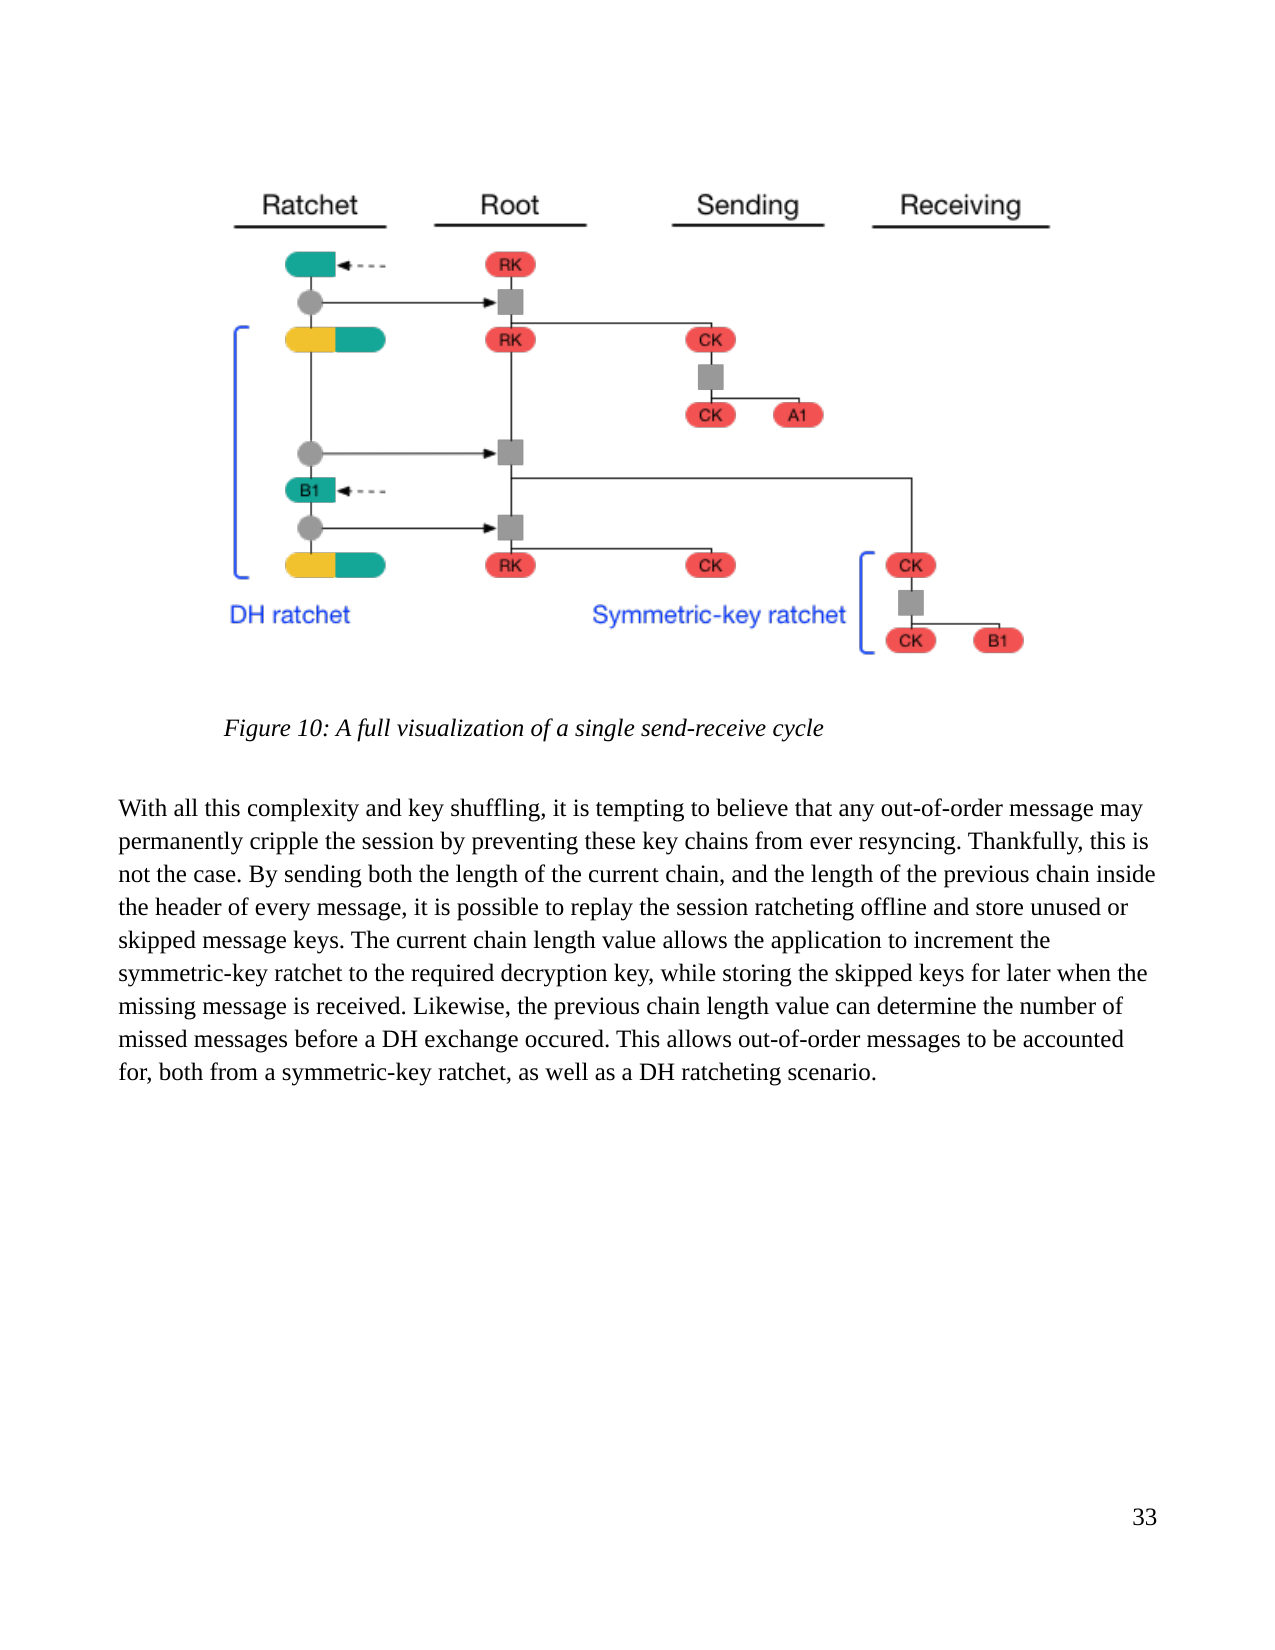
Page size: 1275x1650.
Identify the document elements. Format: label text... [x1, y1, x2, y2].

text Figure 10: A full visualization of a single send-receive cycle [223, 708, 1052, 741]
picture [223, 130, 1052, 708]
text With all this complexity and key shuffling, it is tempting to believe that any out-of-order message may permanently cripple the session by preventing these key chains from ever resyncing. Thankfully, this is not the case. By sending both the length of the current chain, and the length of the previous chain inside the header of every message, it is possible to replay the session ratcheting offline and store unused or skipped message keys. The current chain length value allows the application to increment the symmetric-key ratchet to the required decryption key, while storing the skipped keys for later when the missing message is received. Likewise, the previous chain length value can determine the number of missed messages before a DH exchange occured. This allows out-of-order messages to be accounted for, both from a symmetric-key ratchet, as well as a DH ratcheting scenario. [118, 793, 1157, 1086]
